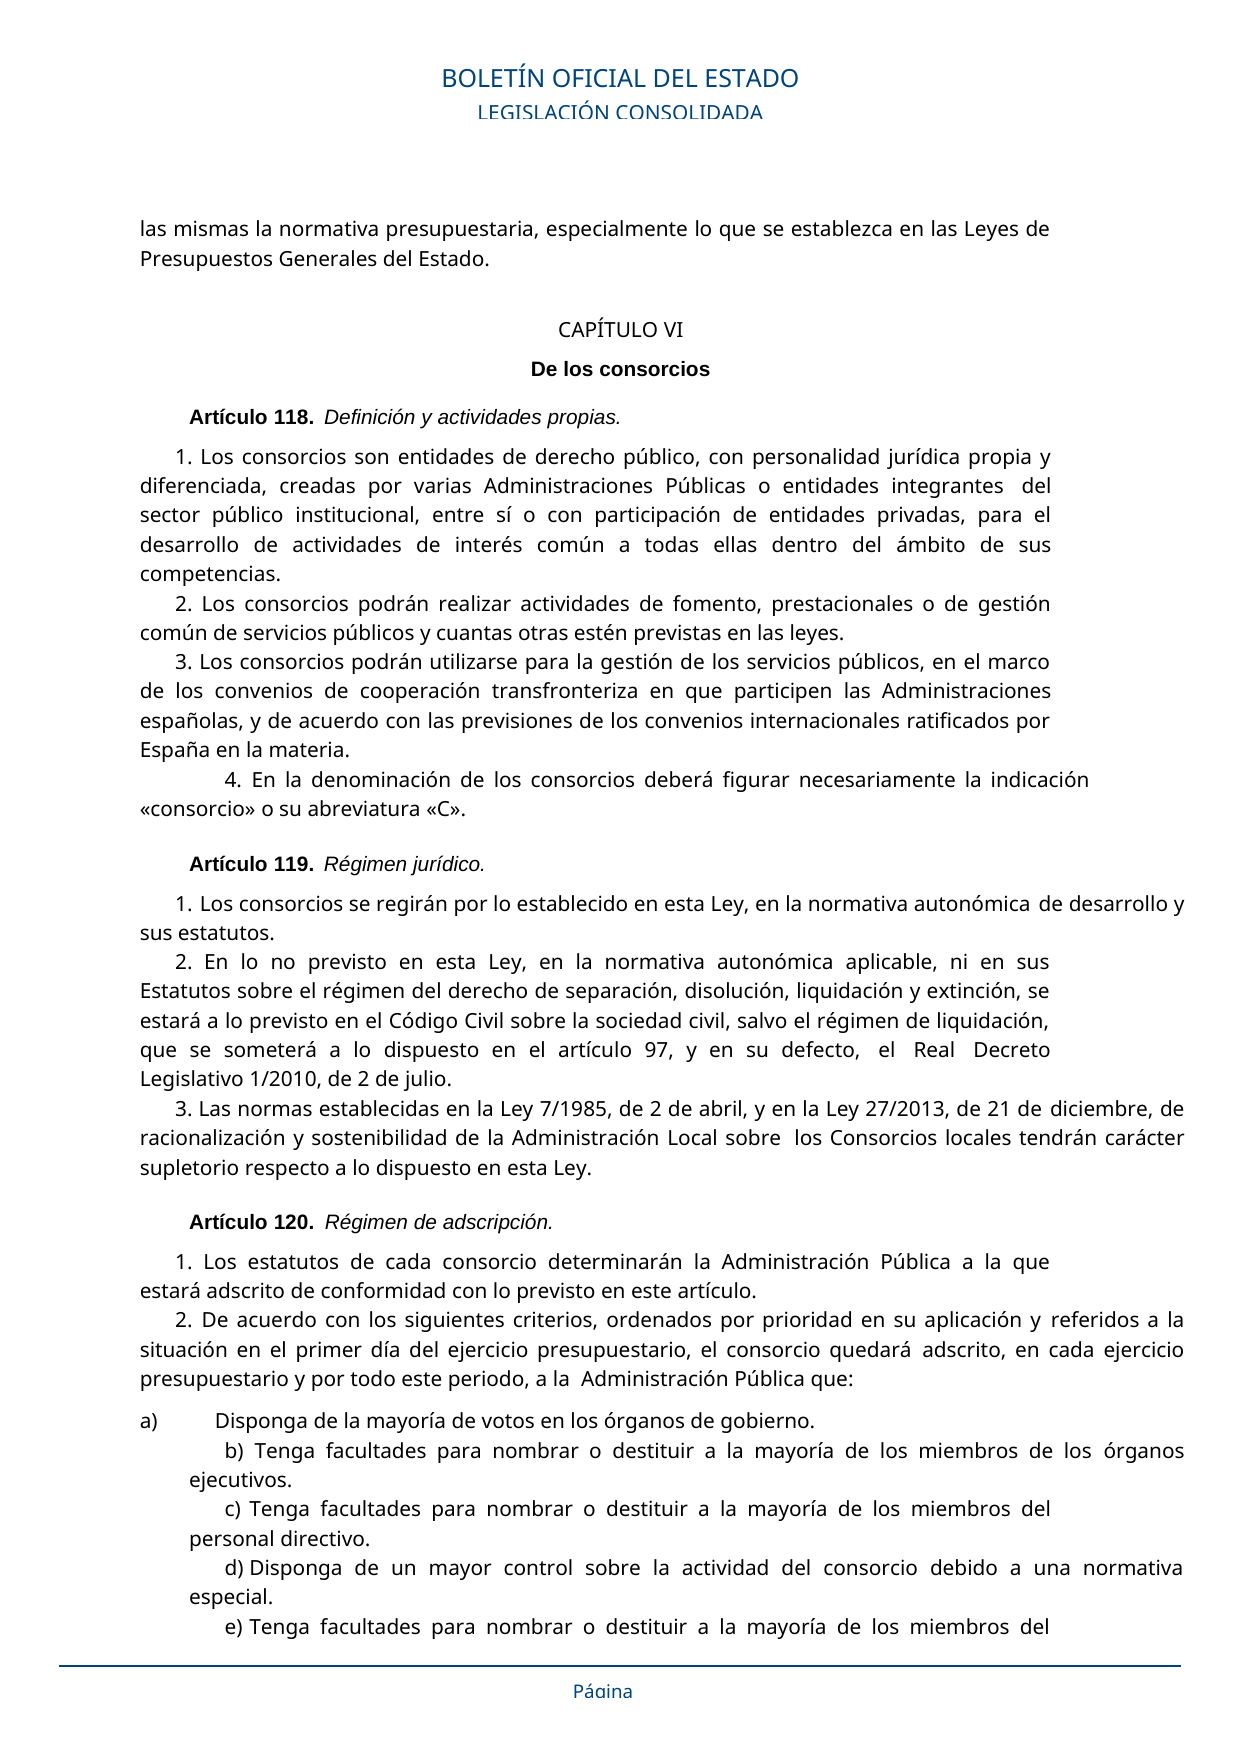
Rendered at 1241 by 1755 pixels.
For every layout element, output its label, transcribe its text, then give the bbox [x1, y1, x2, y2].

list Los consorcios podrán utilizarse para la gestión de los servicios públicos, en el marco de los convenios de cooperación transfronteriza en que participen las Administraciones españolas, y de acuerdo con las previsiones de los convenios internacionales ratificados por España en la materia. [139, 647, 1052, 763]
list Los consorcios se regirán por lo establecido en esta Ley, en la normativa autonómica de desarrollo y sus estatutos. [139, 889, 1184, 946]
list Tenga facultades para nombrar o destituir a la mayoría de los miembros del personal directivo. [189, 1494, 1052, 1552]
text CAPÍTULO VI [375, 315, 865, 343]
text las mismas la normativa presupuestaria, especialmente lo que se establezca en las Leyes de Presupuestos Generales del Estado. [139, 214, 1052, 272]
list Tenga facultades para nombrar o destituir a la mayoría de los miembros de los órganos ejecutivos. [189, 1436, 1184, 1493]
list De acuerdo con los siguientes criterios, ordenados por prioridad en su aplicación y referidos a la situación en el primer día del ejercicio presupuestario, el consorcio quedará adscrito, en cada ejercicio presupuestario y por todo este periodo, a la Administración Pública que: [139, 1306, 1184, 1392]
list En la denominación de los consorcios deberá figurar necesariamente la indicación [224, 765, 1184, 793]
list Disponga de un mayor control sobre la actividad del consorcio debido a una normativa especial. [189, 1553, 1184, 1611]
list Los consorcios podrán realizar actividades de fomento, prestacionales o de gestión común de servicios públicos y cuantas otras estén previstas en las leyes. [139, 589, 1052, 646]
text Artículo 119. Régimen jurídico. [189, 852, 1184, 876]
list Disponga de la mayoría de votos en los órganos de gobierno. [139, 1406, 1184, 1435]
list Las normas establecidas en la Ley 7/1985, de 2 de abril, y en la Ley 27/2013, de 21 de diciembre, de racionalización y sostenibilidad de la Administración Local sobre los Consorcios locales tendrán carácter supletorio respecto a lo dispuesto en esta Ley. [139, 1094, 1184, 1181]
text Artículo 120. Régimen de adscripción. [189, 1210, 1184, 1234]
text Artículo 118. Definición y actividades propias. [189, 405, 1184, 429]
list Los estatutos de cada consorcio determinarán la Administración Pública a la que estará adscrito de conformidad con lo previsto en este artículo. [139, 1247, 1052, 1304]
list Tenga facultades para nombrar o destituir a la mayoría de los miembros del [189, 1612, 1052, 1640]
text «consorcio» o su abreviatura «C». [139, 794, 1184, 823]
subtitle De los consorcios [375, 356, 865, 380]
list Los consorcios son entidades de derecho público, con personalidad jurídica propia y diferenciada, creadas por varias Administraciones Públicas o entidades integrantes del sector público institucional, entre sí o con participación de entidades privadas, para el desarrollo de actividades de interés común a todas ellas dentro del ámbito de sus competencias. [139, 442, 1052, 587]
list En lo no previsto en esta Ley, en la normativa autonómica aplicable, ni en sus Estatutos sobre el régimen del derecho de separación, disolución, liquidación y extinción, se estará a lo previsto en el Código Civil sobre la sociedad civil, salvo el régimen de liquidación, que se someterá a lo dispuesto en el artículo 97, y en su defecto, el Real Decreto Legislativo 1/2010, de 2 de julio. [139, 947, 1052, 1093]
